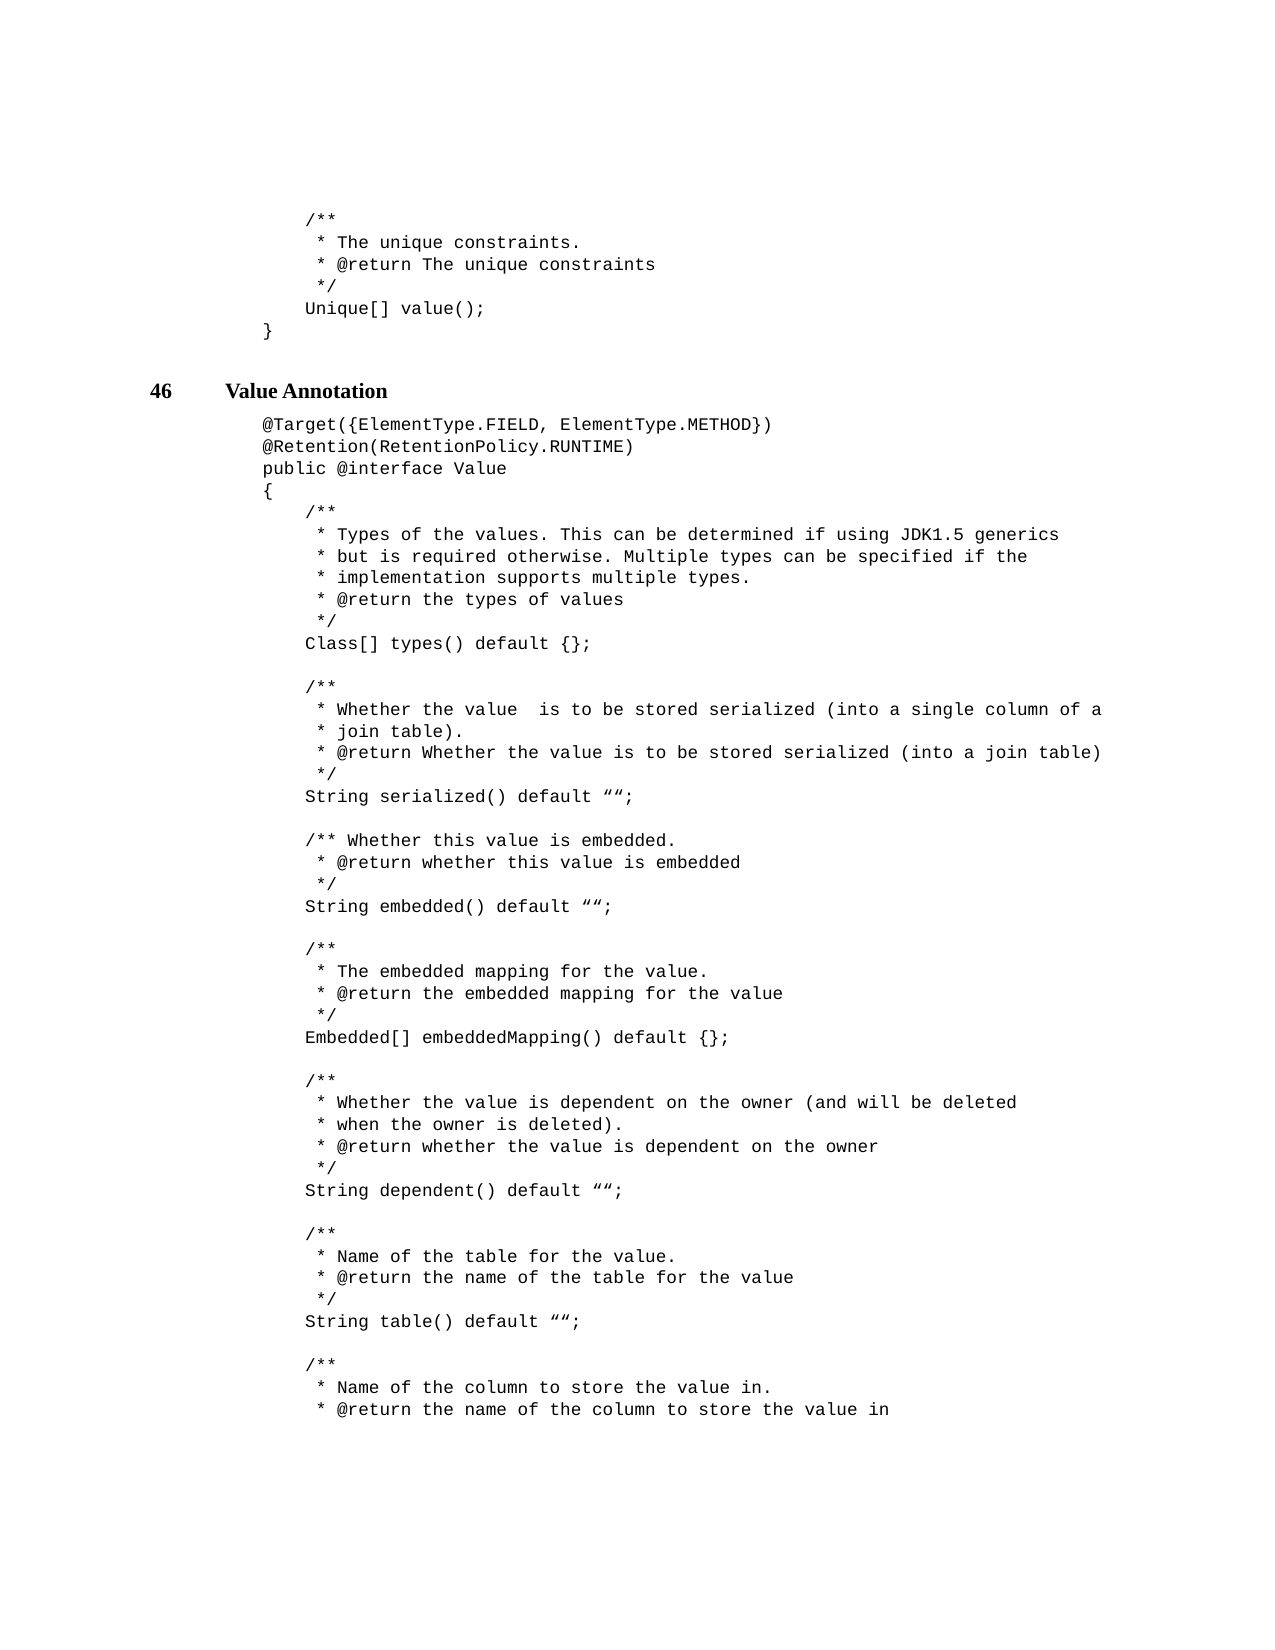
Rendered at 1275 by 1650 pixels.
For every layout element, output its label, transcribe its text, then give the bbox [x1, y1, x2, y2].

text * @return the name of the column to store the value in [262, 1398, 1125, 1420]
text @Retention(RetentionPolicy.RUNTIME) [262, 436, 1125, 458]
text * @return the embedded mapping for the value [262, 983, 1125, 1005]
text * Whether the value is to be stored serialized (into a single column of a [262, 698, 1125, 720]
text * @return the types of values [262, 589, 1125, 611]
text */ [262, 1289, 1125, 1311]
text /** [262, 210, 1125, 232]
text * @return whether the value is dependent on the owner [262, 1136, 1125, 1158]
text /** [262, 1355, 1125, 1377]
text * Name of the table for the value. [262, 1245, 1125, 1267]
text String dependent() default ““; [262, 1180, 1125, 1202]
text Embedded[] embeddedMapping() default {}; [262, 1027, 1125, 1048]
text * The unique constraints. [262, 232, 1125, 254]
text * join table). [262, 720, 1125, 742]
text public @interface Value [262, 458, 1125, 480]
text @Target({ElementType.FIELD, ElementType.METHOD}) [262, 414, 1125, 436]
text * when the owner is deleted). [262, 1114, 1125, 1136]
text * @return The unique constraints [262, 254, 1125, 276]
text /** [262, 502, 1125, 523]
text String table() default ““; [262, 1311, 1125, 1333]
text * implementation supports multiple types. [262, 567, 1125, 589]
text Unique[] value(); [262, 297, 1125, 319]
text /** [262, 677, 1125, 698]
text Class[] types() default {}; [262, 633, 1125, 655]
text * @return the name of the table for the value [262, 1267, 1125, 1289]
text * The embedded mapping for the value. [262, 961, 1125, 983]
text /** [262, 1223, 1125, 1245]
text * but is required otherwise. Multiple types can be specified if the [262, 545, 1125, 567]
text */ [262, 1005, 1125, 1027]
text */ [262, 611, 1125, 633]
text } [262, 319, 1125, 341]
text /** Whether this value is embedded. [262, 830, 1125, 852]
text * Whether the value is dependent on the owner (and will be deleted [262, 1092, 1125, 1114]
text */ [262, 1158, 1125, 1180]
text * @return Whether the value is to be stored serialized (into a join table) [262, 742, 1125, 764]
text String embedded() default ““; [262, 895, 1125, 917]
text { [262, 480, 1125, 502]
text */ [262, 276, 1125, 297]
text /** [262, 1070, 1125, 1092]
text String serialized() default ““; [262, 786, 1125, 808]
text */ [262, 873, 1125, 895]
text * @return whether this value is embedded [262, 852, 1125, 873]
text */ [262, 764, 1125, 786]
text * Name of the column to store the value in. [262, 1377, 1125, 1398]
text /** [262, 939, 1125, 961]
subtitle Value Annotation [150, 378, 1125, 404]
text * Types of the values. This can be determined if using JDK1.5 generics [262, 523, 1125, 545]
